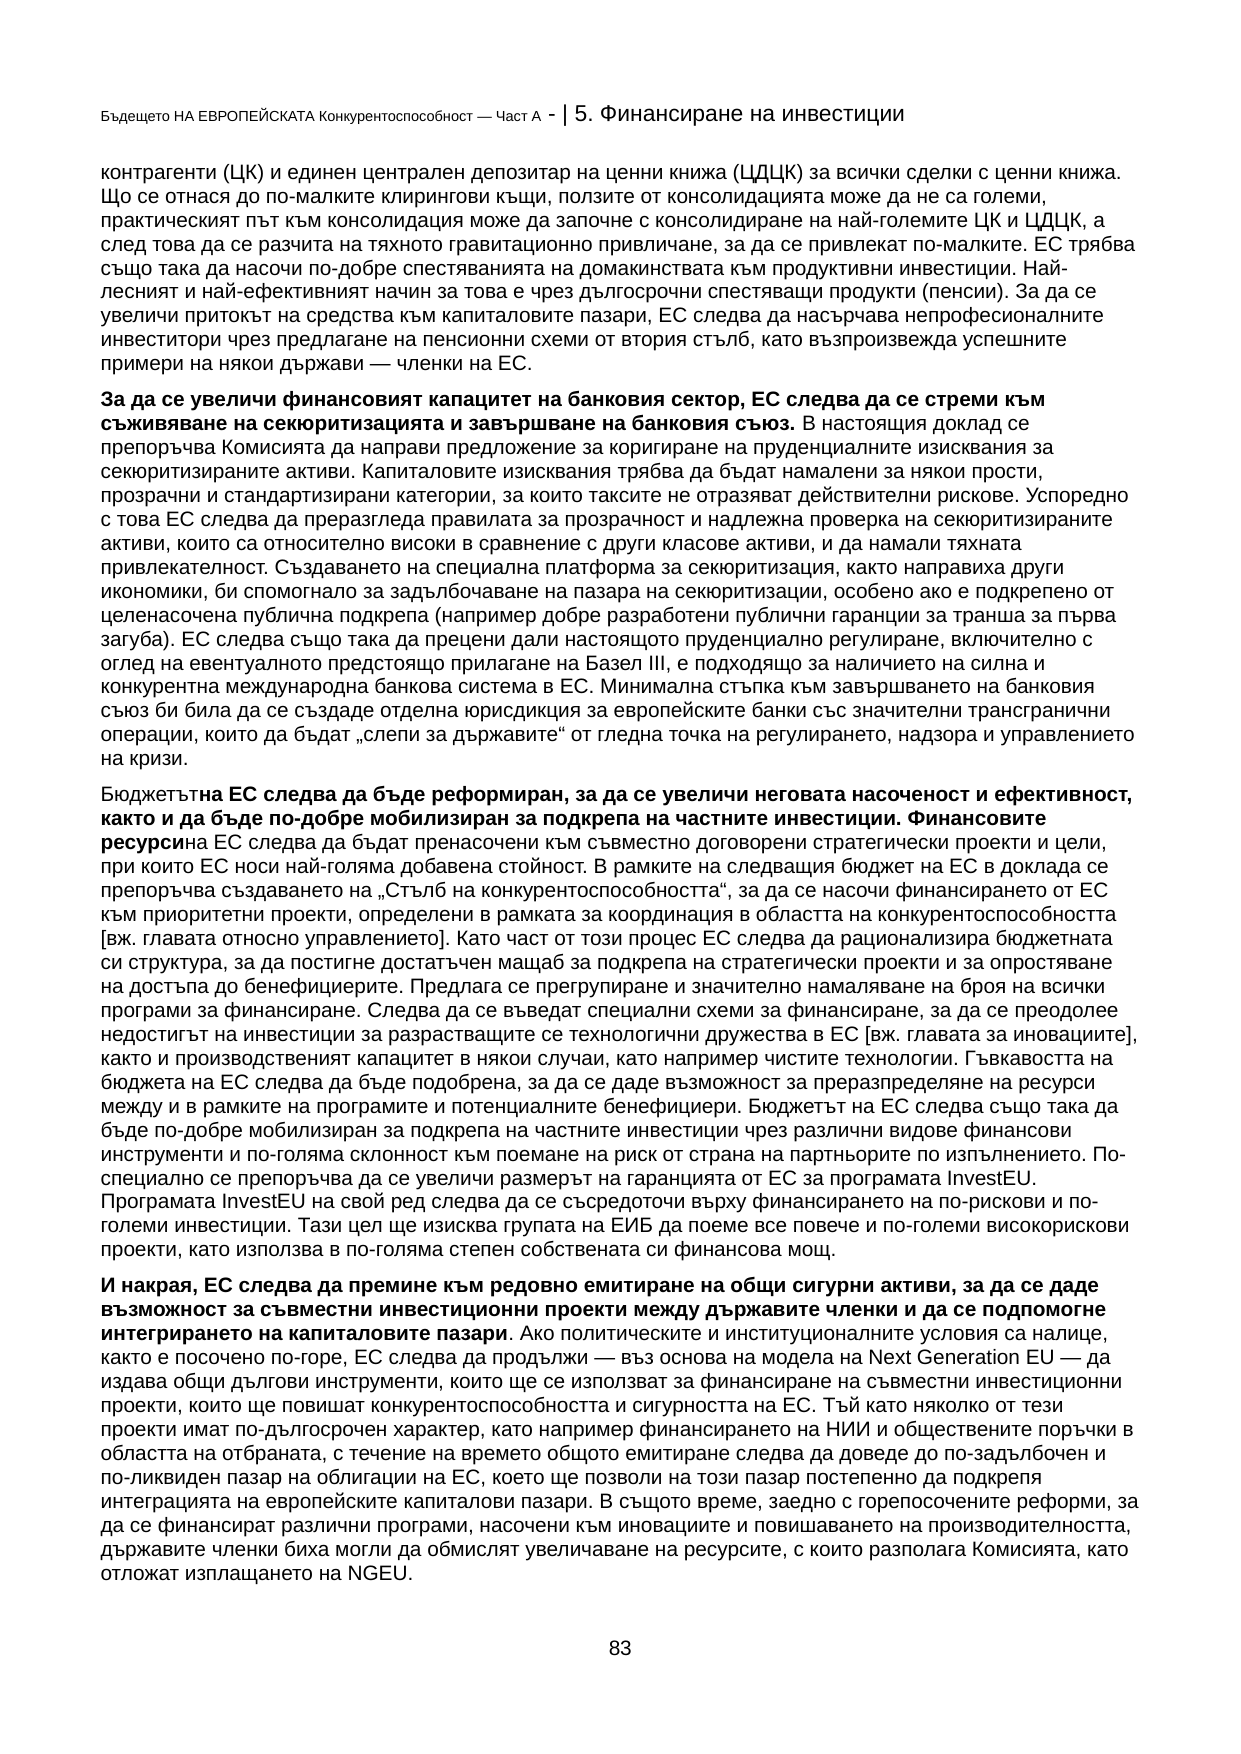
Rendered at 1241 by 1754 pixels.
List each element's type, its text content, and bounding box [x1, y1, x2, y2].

text Бюджетътна ЕС следва да бъде реформиран, за да се увеличи неговата насоченост и ефективност, както и да бъде по-добре мобилизиран за подкрепа на частните инвестиции. Финансовите ресурсина ЕС следва да бъдат пренасочени към съвместно договорени стратегически проекти и цели, при които ЕС носи най-голяма добавена стойност. В рамките на следващия бюджет на ЕС в доклада се препоръчва създаването на „Стълб на конкурентоспособността“, за да се насочи финансирането от ЕС към приоритетни проекти, определени в рамката за координация в областта на конкурентоспособността [вж. главата относно управлението]. Като част от този процес ЕС следва да рационализира бюджетната си структура, за да постигне достатъчен мащаб за подкрепа на стратегически проекти и за опростяване на достъпа до бенефициерите. Предлага се прегрупиране и значително намаляване на броя на всички програми за финансиране. Следва да се въведат специални схеми за финансиране, за да се преодолее недостигът на инвестиции за разрастващите се технологични дружества в ЕС [вж. главата за иновациите], както и производственият капацитет в някои случаи, като например чистите технологии. Гъвкавостта на бюджета на ЕС следва да бъде подобрена, за да се даде възможност за преразпределяне на ресурси между и в рамките на програмите и потенциалните бенефициери. Бюджетът на ЕС следва също така да бъде по-добре мобилизиран за подкрепа на частните инвестиции чрез различни видове финансови инструменти и по-голяма склонност към поемане на риск от страна на партньорите по изпълнението. По-специално се препоръчва да се увеличи размерът на гаранцията от ЕС за програмата InvestEU. Програмата InvestEU на свой ред следва да се съсредоточи върху финансирането на по-рискови и по-големи инвестиции. Тази цел ще изисква групата на ЕИБ да поеме все повече и по-големи високорискови проекти, като използва в по-голяма степен собствената си финансова мощ. [100, 782, 1140, 1261]
text За да се увеличи финансовият капацитет на банковия сектор, ЕС следва да се стреми към съживяване на секюритизацията и завършване на банковия съюз. В настоящия доклад се препоръчва Комисията да направи предложение за коригиране на пруденциалните изисквания за секюритизираните активи. Капиталовите изисквания трябва да бъдат намалени за някои прости, прозрачни и стандартизирани категории, за които таксите не отразяват действителни рискове. Успоредно с това ЕС следва да преразгледа правилата за прозрачност и надлежна проверка на секюритизираните активи, които са относително високи в сравнение с други класове активи, и да намали тяхната привлекателност. Създаването на специална платформа за секюритизация, както направиха други икономики, би спомогнало за задълбочаване на пазара на секюритизации, особено ако е подкрепено от целенасочена публична подкрепа (например добре разработени публични гаранции за транша за първа загуба). ЕС следва също така да прецени дали настоящото пруденциално регулиране, включително с оглед на евентуалното предстоящо прилагане на Базел III, е подходящо за наличието на силна и конкурентна международна банкова система в ЕС. Минимална стъпка към завършването на банковия съюз би била да се създаде отделна юрисдикция за европейските банки със значителни трансгранични операции, които да бъдат „слепи за държавите“ от гледна точка на регулирането, надзора и управлението на кризи. [100, 387, 1140, 770]
text контрагенти (ЦК) и единен централен депозитар на ценни книжа (ЦДЦК) за всички сделки с ценни книжа. Що се отнася до по-малките клирингови къщи, ползите от консолидацията може да не са големи, практическият път към консолидация може да започне с консолидиране на най-големите ЦК и ЦДЦК, а след това да се разчита на тяхното гравитационно привличане, за да се привлекат по-малките. ЕС трябва също така да насочи по-добре спестяванията на домакинствата към продуктивни инвестиции. Най-лесният и най-ефективният начин за това е чрез дългосрочни спестяващи продукти (пенсии). За да се увеличи притокът на средства към капиталовите пазари, ЕС следва да насърчава непрофесионалните инвеститори чрез предлагане на пенсионни схеми от втория стълб, като възпроизвежда успешните примери на някои държави — членки на ЕС. [100, 159, 1140, 375]
text И накрая, ЕС следва да премине към редовно емитиране на общи сигурни активи, за да се даде възможност за съвместни инвестиционни проекти между държавите членки и да се подпомогне интегрирането на капиталовите пазари. Ако политическите и институционалните условия са налице, както е посочено по-горе, ЕС следва да продължи — въз основа на модела на Next Generation EU — да издава общи дългови инструменти, които ще се използват за финансиране на съвместни инвестиционни проекти, които ще повишат конкурентоспособността и сигурността на ЕС. Тъй като няколко от тези проекти имат по-дългосрочен характер, като например финансирането на НИИ и обществените поръчки в областта на отбраната, с течение на времето общото емитиране следва да доведе до по-задълбочен и по-ликвиден пазар на облигации на ЕС, което ще позволи на този пазар постепенно да подкрепя интеграцията на европейските капиталови пазари. В същото време, заедно с горепосочените реформи, за да се финансират различни програми, насочени към иновациите и повишаването на производителността, държавите членки биха могли да обмислят увеличаване на ресурсите, с които разполага Комисията, като отложат изплащането на NGEU. [100, 1273, 1140, 1584]
